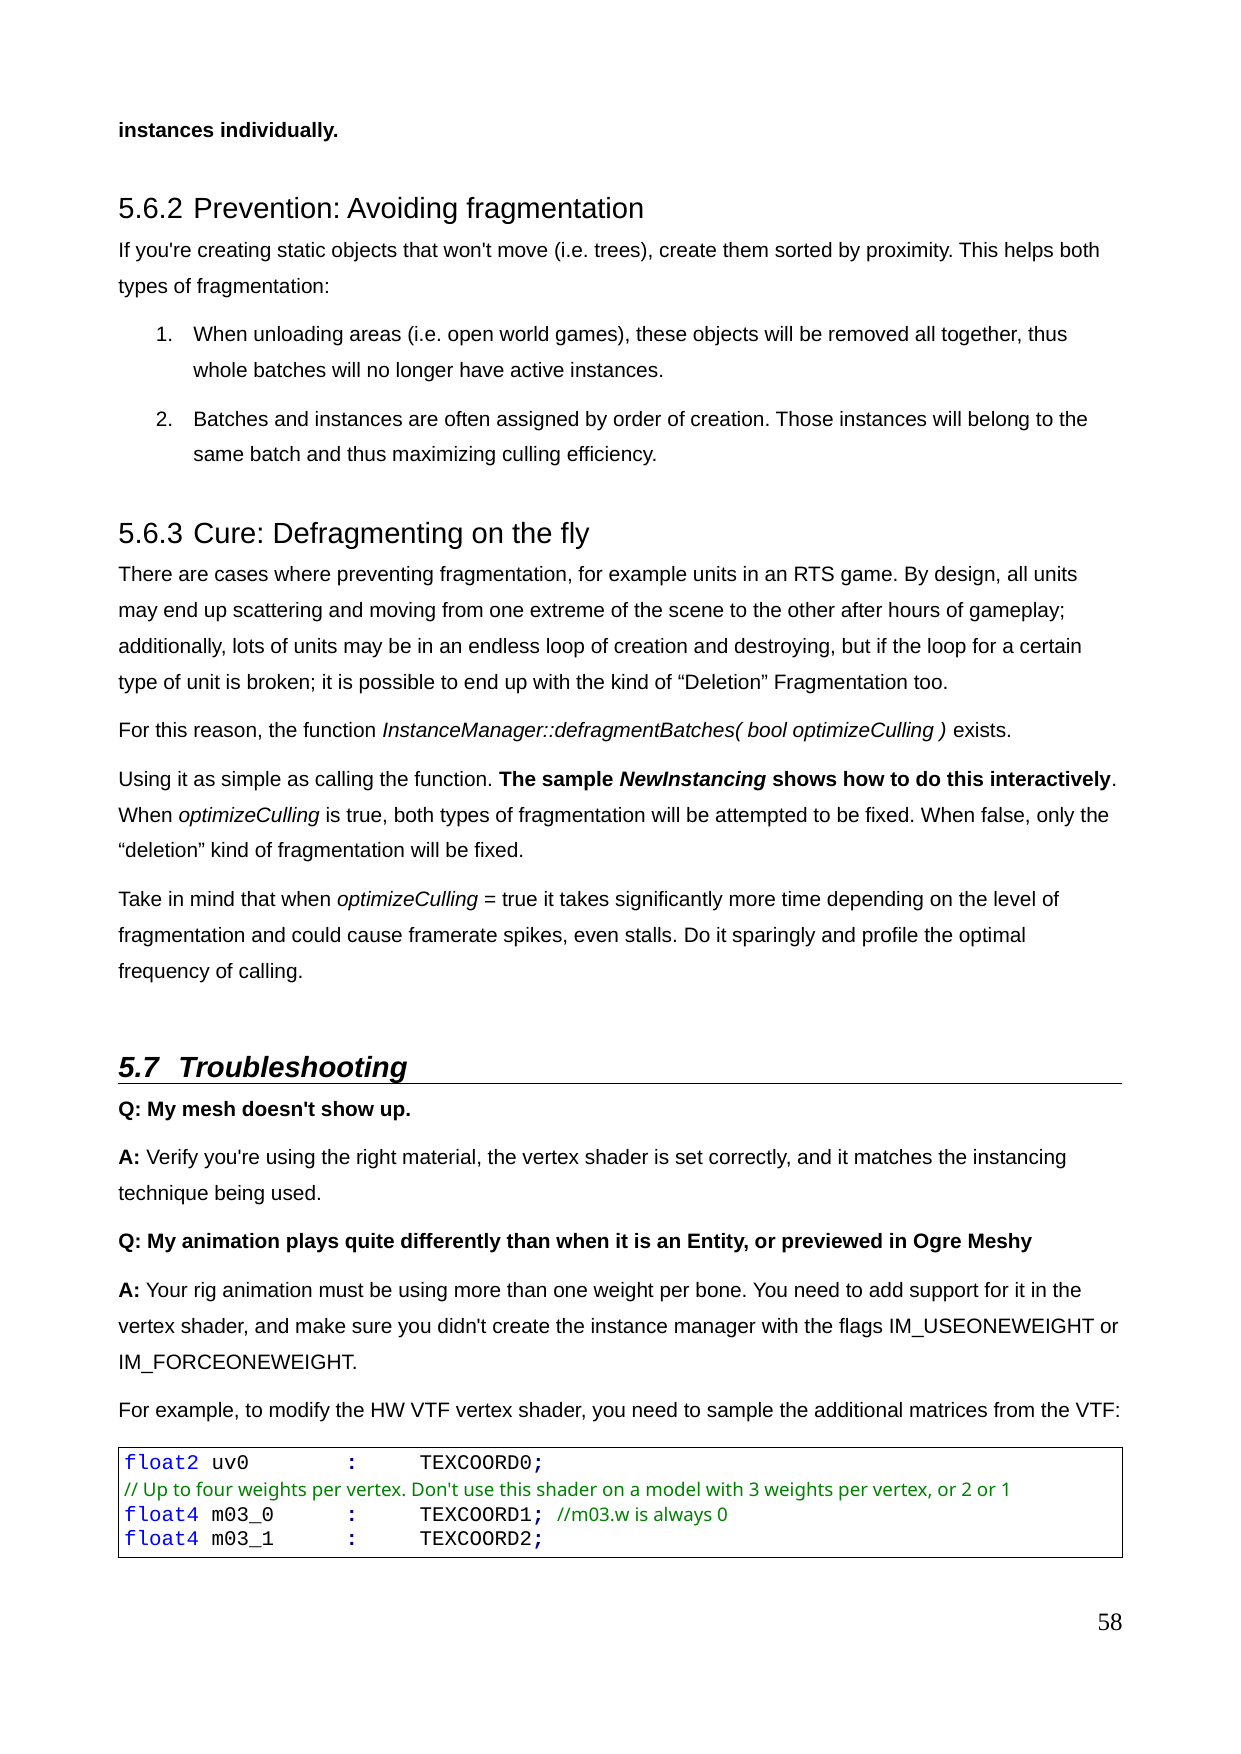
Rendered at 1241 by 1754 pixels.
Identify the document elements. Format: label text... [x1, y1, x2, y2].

text instances individually. [118, 118, 1122, 142]
text If you're creating static objects that won't move (i.e. trees), create them sorted by proximity. This helps both types of fragmentation: [118, 238, 1122, 297]
text A: Your rig animation must be using more than one weight per bone. You need to add support for it in the vertex shader, and make sure you didn't create the instance manager with the flags IM_USEONEWEIGHT or IM_FORCEONEWEIGHT. [118, 1278, 1122, 1374]
text For this reason, the function InstanceManager::defragmentBatches( bool optimizeCulling ) exists. [118, 718, 1122, 742]
table_header float2 uv0 : TEXCOORD0; // Up to four weights per vertex. Don't use this shader on a model with 3 weights per vertex, or 2 or 1 float4 m03_0 : TEXCOORD1; //m03.w is always 0 float4 m03_1 : TEXCOORD2; [119, 1448, 1122, 1557]
subtitle Troubleshooting [118, 1049, 1122, 1083]
text Q: My animation plays quite differently than when it is an Entity, or previewed in Ogre Meshy [118, 1229, 1122, 1253]
list When unloading areas (i.e. open world games), these objects will be removed all together, thus whole batches will no longer have active instances. [156, 322, 1122, 382]
text A: Verify you're using the right material, the vertex shader is set correctly, and it matches the instancing technique being used. [118, 1145, 1122, 1205]
text Using it as simple as calling the function. The sample NewInstancing shows how to do this interactively. When optimizeCulling is true, both types of fragmentation will be attempted to be fixed. When false, only the “deletion” kind of fragmentation will be fixed. [118, 766, 1122, 862]
text Take in mind that when optimizeCulling = true it takes significantly more time depending on the level of fragmentation and could cause framerate spikes, even stalls. Do it sparingly and profile the optimal frequency of calling. [118, 887, 1122, 983]
text There are cases where preventing fragmentation, for example units in an RTS game. By design, all units may end up scattering and moving from one extreme of the scene to the other after hours of gameplay; additionally, lots of units may be in an endless loop of creation and destroying, but if the loop for a certain type of unit is broken; it is possible to end up with the kind of “Deletion” Fragmentation too. [118, 562, 1122, 693]
text For example, to modify the HW VTF vertex shader, you need to sample the additional matrices from the VTF: [118, 1398, 1122, 1422]
subtitle Cure: Defragmenting on the fly [118, 516, 1122, 549]
list Batches and instances are often assigned by order of creation. Those instances will belong to the same batch and thus maximizing culling efficiency. [156, 406, 1122, 466]
text Q: My mesh doesn't show up. [118, 1097, 1122, 1121]
subtitle Prevention: Avoiding fragmentation [118, 192, 1122, 225]
